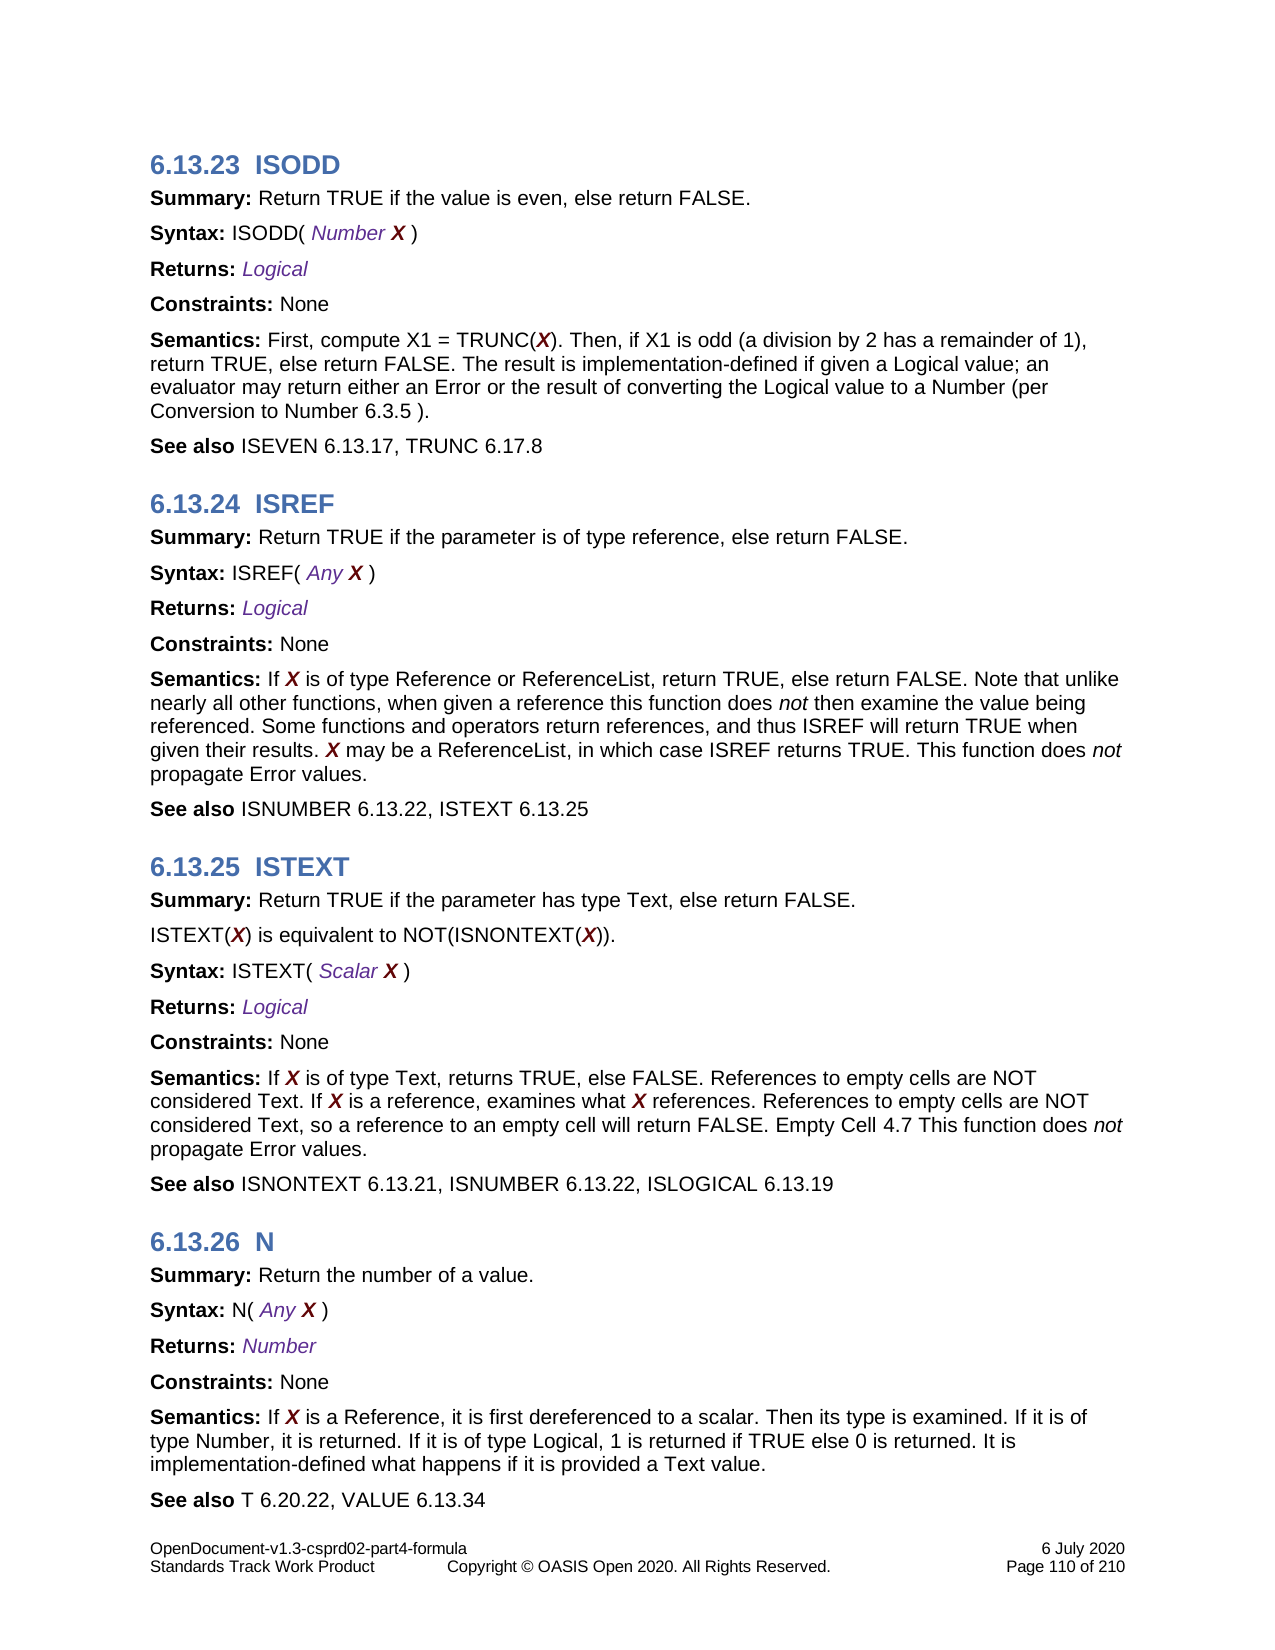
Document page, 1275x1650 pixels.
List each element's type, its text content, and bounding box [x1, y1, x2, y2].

text See also ISNONTEXT 6.13.21, ISNUMBER 6.13.22, ISLOGICAL 6.13.19 [150, 1173, 1125, 1196]
text Constraints: None [150, 632, 1125, 656]
text Returns: Logical [150, 597, 1125, 620]
subtitle N [150, 1227, 1125, 1257]
text Returns: Logical [150, 257, 1125, 281]
text Semantics: If X is a Reference, it is first dereferenced to a scalar. Then its type is examined. If it is of type Number, it is returned. If it is of type Logical, 1 is returned if TRUE else 0 is returned. It is implementation-defined what happens if it is provided a Text value. [150, 1406, 1125, 1476]
text Summary: Return TRUE if the value is even, else return FALSE. [150, 186, 1125, 209]
text Returns: Number [150, 1334, 1125, 1358]
text Semantics: If X is of type Text, returns TRUE, else FALSE. References to empty cells are NOT considered Text. If X is a reference, examines what X references. References to empty cells are NOT considered Text, so a reference to an empty cell will return FALSE. Empty Cell 4.7 This function does not propagate Error values. [150, 1066, 1125, 1161]
text See also ISNUMBER 6.13.22, ISTEXT 6.13.25 [150, 798, 1125, 821]
subtitle ISTEXT [150, 852, 1125, 882]
text Semantics: If X is of type Reference or ReferenceList, return TRUE, else return FALSE. Note that unlike nearly all other functions, when given a reference this function does not then examine the value being referenced. Some functions and operators return references, and thus ISREF will return TRUE when given their results. X may be a ReferenceList, in which case ISREF returns TRUE. This function does not propagate Error values. [150, 668, 1125, 786]
text Syntax: ISREF( Any X ) [150, 561, 1125, 584]
text Semantics: First, compute X1 = TRUNC(X). Then, if X1 is odd (a division by 2 has a remainder of 1), return TRUE, else return FALSE. The result is implementation-defined if given a Logical value; an evaluator may return either an Error or the result of converting the Logical value to a Number (per Conversion to Number 6.3.5 ). [150, 328, 1125, 423]
text Syntax: ISODD( Number X ) [150, 222, 1125, 245]
text See also T 6.20.22, VALUE 6.13.34 [150, 1488, 1125, 1512]
text Summary: Return TRUE if the parameter has type Text, else return FALSE. [150, 888, 1125, 912]
text Constraints: None [150, 293, 1125, 316]
subtitle ISREF [150, 489, 1125, 519]
text See also ISEVEN 6.13.17, TRUNC 6.17.8 [150, 435, 1125, 458]
text Constraints: None [150, 1370, 1125, 1394]
text Syntax: N( Any X ) [150, 1299, 1125, 1322]
text Constraints: None [150, 1031, 1125, 1054]
text Syntax: ISTEXT( Scalar X ) [150, 959, 1125, 983]
text Summary: Return TRUE if the parameter is of type reference, else return FALSE. [150, 525, 1125, 549]
text ISTEXT(X) is equivalent to NOT(ISNONTEXT(X)). [150, 924, 1125, 947]
text Returns: Logical [150, 995, 1125, 1019]
text Summary: Return the number of a value. [150, 1263, 1125, 1287]
subtitle ISODD [150, 150, 1125, 180]
